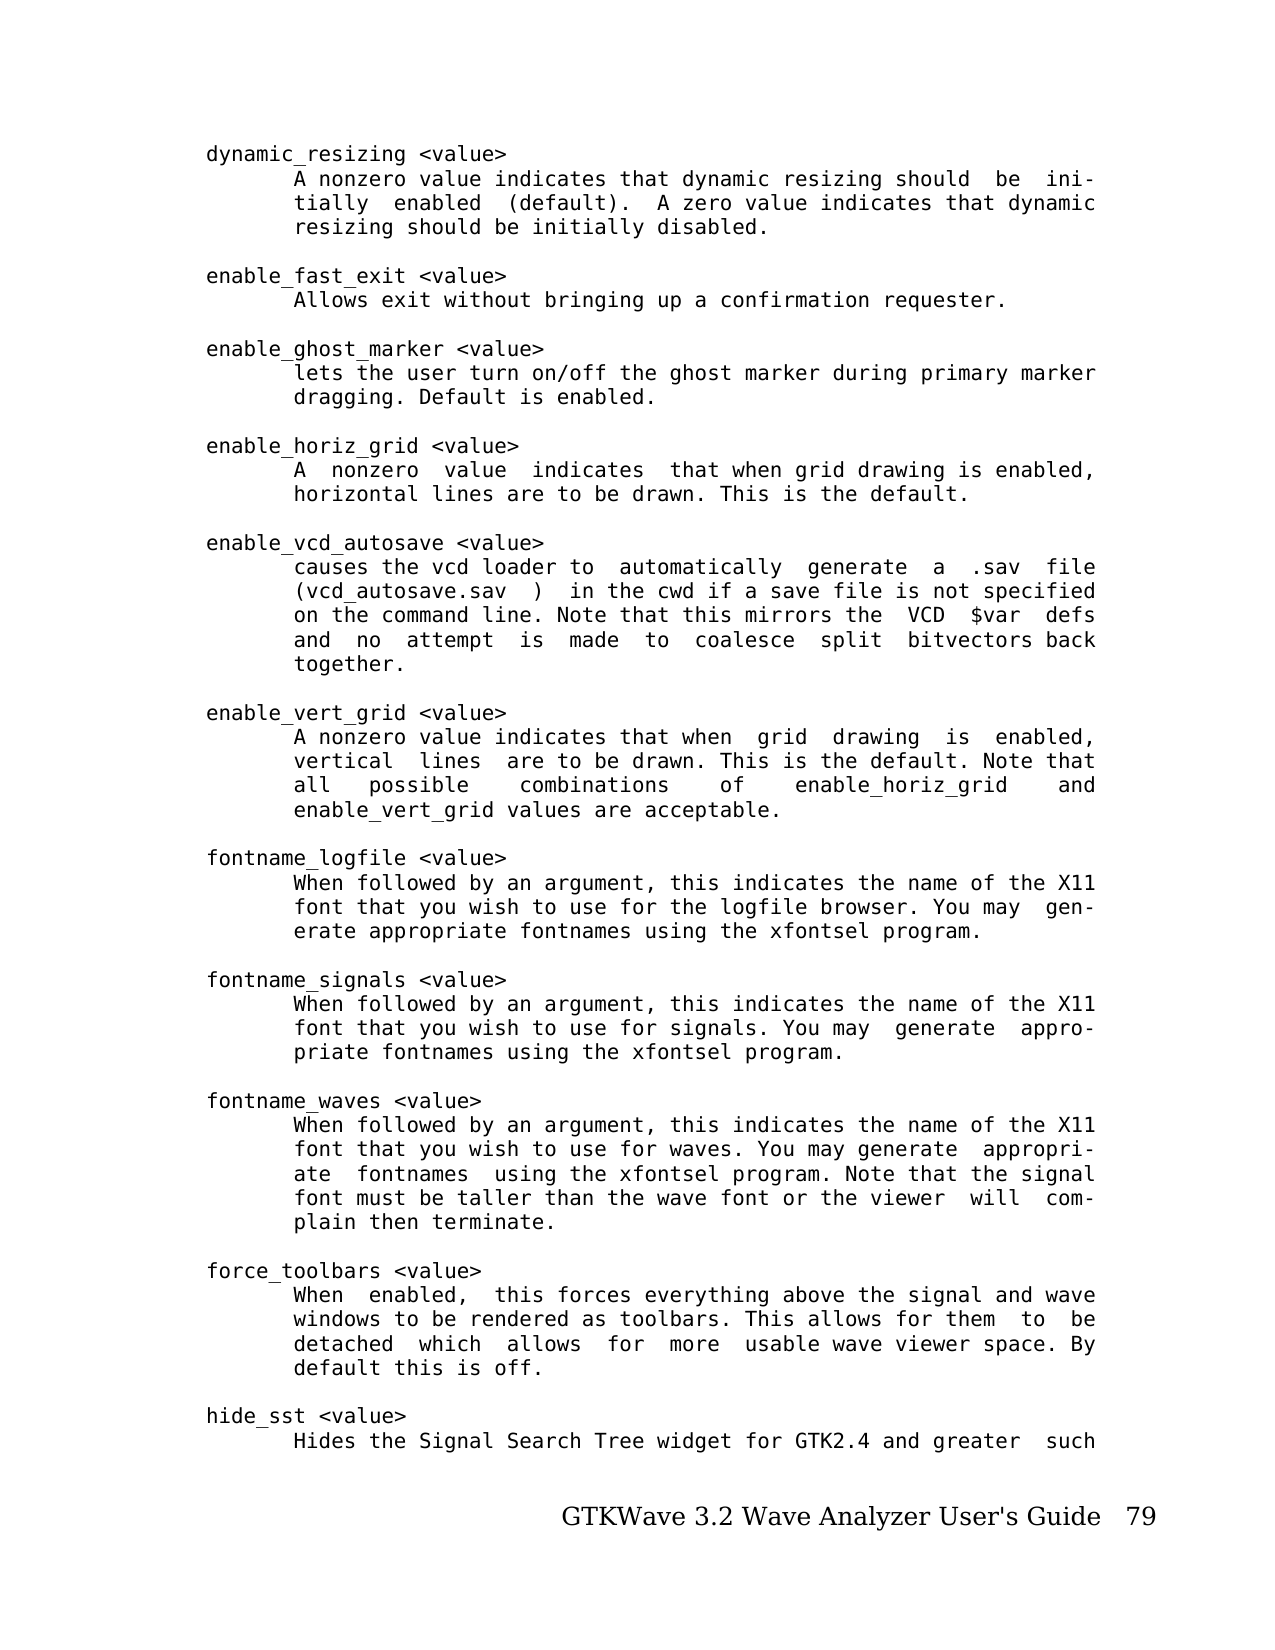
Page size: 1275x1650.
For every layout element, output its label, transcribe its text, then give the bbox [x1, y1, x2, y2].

text enable_vert_grid <value> [118, 701, 1157, 725]
text resizing should be initially disabled. [118, 215, 1157, 239]
text enable_ghost_marker <value> [118, 337, 1157, 361]
text on the command line. Note that this mirrors the VCD $var defs [118, 603, 1157, 628]
text windows to be rendered as toolbars. This allows for them to be [118, 1307, 1157, 1332]
text horizontal lines are to be drawn. This is the default. [118, 482, 1157, 506]
text force_toolbars <value> [118, 1259, 1157, 1283]
text font that you wish to use for waves. You may generate appropri- [118, 1137, 1157, 1162]
text causes the vcd loader to automatically generate a .sav file [118, 555, 1157, 579]
text When followed by an argument, this indicates the name of the X11 [118, 992, 1157, 1016]
text A nonzero value indicates that when grid drawing is enabled, [118, 725, 1157, 749]
text default this is off. [118, 1356, 1157, 1380]
text all possible combinations of enable_horiz_grid and [118, 773, 1157, 798]
text When followed by an argument, this indicates the name of the X11 [118, 1113, 1157, 1137]
text When enabled, this forces everything above the signal and wave [118, 1283, 1157, 1307]
text enable_fast_exit <value> [118, 264, 1157, 288]
text When followed by an argument, this indicates the name of the X11 [118, 871, 1157, 895]
text Allows exit without bringing up a confirmation requester. [118, 288, 1157, 312]
text priate fontnames using the xfontsel program. [118, 1040, 1157, 1065]
text font that you wish to use for signals. You may generate appro- [118, 1016, 1157, 1040]
text tially enabled (default). A zero value indicates that dynamic [118, 191, 1157, 215]
text fontname_logfile <value> [118, 846, 1157, 871]
text fontname_signals <value> [118, 968, 1157, 992]
text A nonzero value indicates that when grid drawing is enabled, [118, 458, 1157, 482]
text enable_horiz_grid <value> [118, 434, 1157, 458]
text font that you wish to use for the logfile browser. You may gen- [118, 895, 1157, 919]
text fontname_waves <value> [118, 1089, 1157, 1113]
text (vcd_autosave.sav ) in the cwd if a save file is not specified [118, 579, 1157, 603]
text ate fontnames using the xfontsel program. Note that the signal [118, 1162, 1157, 1186]
text erate appropriate fontnames using the xfontsel program. [118, 919, 1157, 943]
text A nonzero value indicates that dynamic resizing should be ini- [118, 167, 1157, 191]
text enable_vert_grid values are acceptable. [118, 798, 1157, 822]
text dynamic_resizing <value> [118, 142, 1157, 167]
text detached which allows for more usable wave viewer space. By [118, 1332, 1157, 1356]
text vertical lines are to be drawn. This is the default. Note that [118, 749, 1157, 773]
text dragging. Default is enabled. [118, 385, 1157, 409]
text together. [118, 652, 1157, 676]
text Hides the Signal Search Tree widget for GTK2.4 and greater such [118, 1429, 1157, 1453]
text hide_sst <value> [118, 1404, 1157, 1429]
text plain then terminate. [118, 1210, 1157, 1234]
text font must be taller than the wave font or the viewer will com- [118, 1186, 1157, 1210]
text and no attempt is made to coalesce split bitvectors back [118, 628, 1157, 652]
text lets the user turn on/off the ghost marker during primary marker [118, 361, 1157, 385]
text enable_vcd_autosave <value> [118, 531, 1157, 555]
